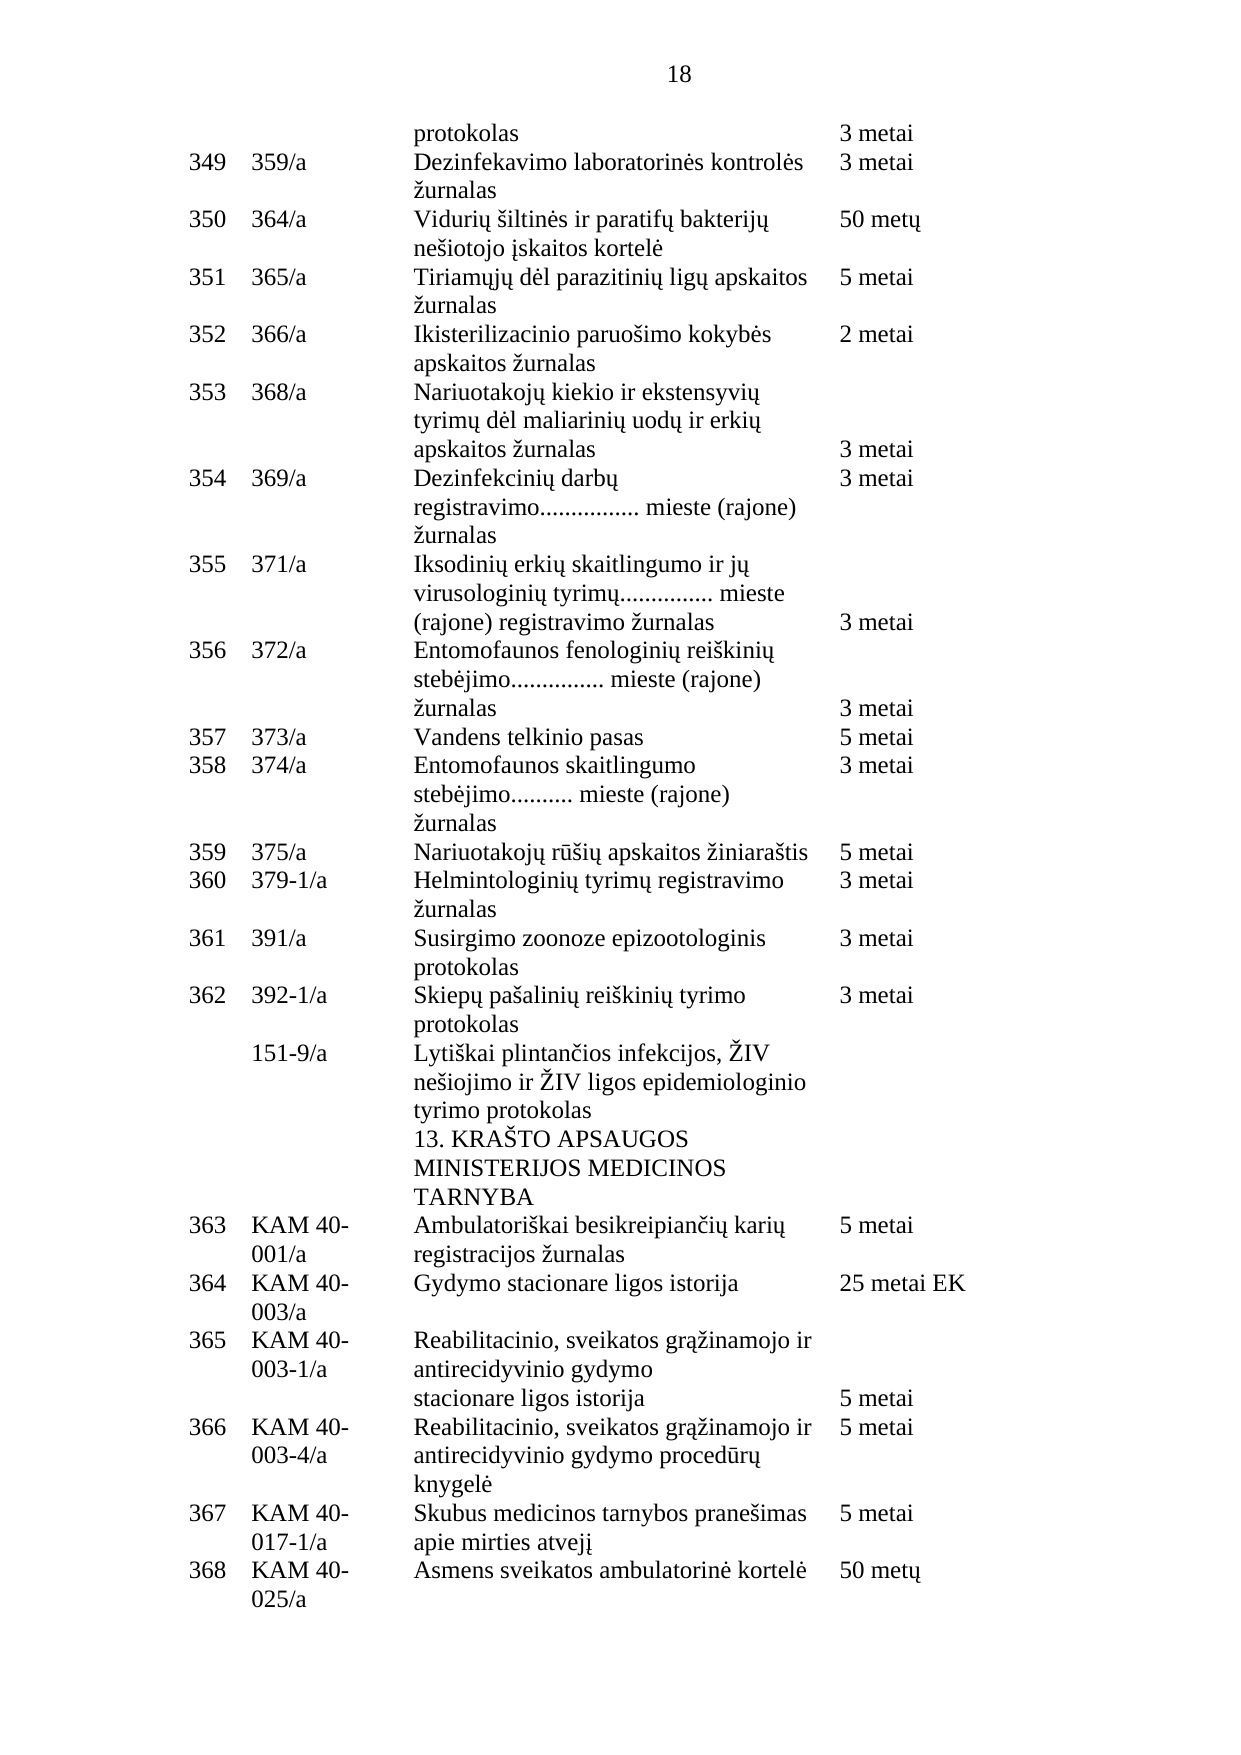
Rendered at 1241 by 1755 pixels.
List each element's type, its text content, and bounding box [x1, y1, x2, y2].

table_cell 368/a [240, 377, 402, 434]
table_cell Lytiškai plintančios infekcijos, ŽIV nešiojimo ir ŽIV ligos epidemiologinio tyrimo protokolas [402, 1038, 828, 1124]
table_cell Skubus medicinos tarnybos pranešimas apie mirties atvejį [402, 1498, 828, 1556]
table_cell 366/a [240, 319, 402, 377]
table_cell 364 [177, 1268, 240, 1326]
table_cell 359 [177, 837, 240, 866]
table_cell KAM 40-003-1/a [240, 1326, 402, 1383]
table_cell [240, 434, 402, 463]
table_cell 50 metų [828, 204, 1031, 262]
table_cell Iksodinių erkių skaitlingumo ir jų virusologinių tyrimų............... mieste [402, 549, 828, 607]
table_cell KAM 40-025/a [240, 1556, 402, 1613]
table_cell 3 metai [828, 147, 1031, 204]
table_cell 3 metai [828, 866, 1031, 923]
table_cell [1031, 923, 1176, 981]
table_cell 365 [177, 1326, 240, 1383]
table_cell [1031, 981, 1176, 1038]
table_cell [1176, 981, 1181, 1038]
table_cell 366 [177, 1412, 240, 1498]
table_cell [1031, 434, 1176, 463]
table_cell 368 [177, 1556, 240, 1613]
table_cell [1031, 463, 1176, 549]
table_cell [1176, 147, 1181, 204]
table_cell 5 metai [828, 262, 1031, 319]
table_cell 25 metai EK [828, 1268, 1031, 1326]
table_cell [177, 1124, 240, 1211]
table_cell Gydymo stacionare ligos istorija [402, 1268, 828, 1326]
table_cell (rajone) registravimo žurnalas [402, 607, 828, 636]
table_cell 3 metai [828, 693, 1031, 722]
table_cell 151-9/a [240, 1038, 402, 1124]
table_cell [1176, 1556, 1181, 1613]
table_cell [828, 1038, 1031, 1124]
table_cell [177, 118, 240, 147]
table_cell 5 metai [828, 722, 1031, 751]
table_cell KAM 40-003-4/a [240, 1412, 402, 1498]
table_cell Vidurių šiltinės ir paratifų bakterijų nešiotojo įskaitos kortelė [402, 204, 828, 262]
table_cell [240, 1383, 402, 1412]
table_cell [1176, 434, 1181, 463]
table_cell 392-1/a [240, 981, 402, 1038]
table_cell 356 [177, 636, 240, 693]
table_cell [1031, 1268, 1176, 1326]
table_cell Ambulatoriškai besikreipiančių karių registracijos žurnalas [402, 1211, 828, 1268]
table_cell 5 metai [828, 1383, 1031, 1412]
table_cell Nariuotakojų rūšių apskaitos žiniaraštis [402, 837, 828, 866]
table_cell 3 metai [828, 751, 1031, 837]
table_cell [1031, 1498, 1176, 1556]
table_cell 3 metai [828, 434, 1031, 463]
table_cell [240, 118, 402, 147]
table_cell [177, 1038, 240, 1124]
table_cell Skiepų pašalinių reiškinių tyrimo protokolas [402, 981, 828, 1038]
table_cell [1176, 1383, 1181, 1412]
table_cell 349 [177, 147, 240, 204]
table_cell [1176, 1124, 1181, 1211]
table_cell [1031, 751, 1176, 837]
table_cell 362 [177, 981, 240, 1038]
table_cell Nariuotakojų kiekio ir ekstensyvių tyrimų dėl maliarinių uodų ir erkių [402, 377, 828, 434]
table_cell [177, 1383, 240, 1412]
table_cell 371/a [240, 549, 402, 607]
table_cell 355 [177, 549, 240, 607]
table_cell [828, 636, 1031, 693]
table_cell 367 [177, 1498, 240, 1556]
table_cell [1031, 549, 1176, 607]
table_cell 363 [177, 1211, 240, 1268]
table_cell [1031, 204, 1176, 262]
table_cell [240, 693, 402, 722]
table_cell [828, 549, 1031, 607]
table_cell 375/a [240, 837, 402, 866]
table_cell [1176, 463, 1181, 549]
table_cell 360 [177, 866, 240, 923]
table_cell protokolas [402, 118, 828, 147]
table_cell KAM 40-003/a [240, 1268, 402, 1326]
table_cell Helmintologinių tyrimų registravimo žurnalas [402, 866, 828, 923]
table_cell 369/a [240, 463, 402, 549]
table_cell [828, 377, 1031, 434]
table_cell [1031, 147, 1176, 204]
table_cell [1031, 1038, 1176, 1124]
table_cell [1176, 1498, 1181, 1556]
table_cell [828, 1326, 1031, 1383]
table_cell 3 metai [828, 981, 1031, 1038]
table_cell [1031, 377, 1176, 434]
table_cell Tiriamųjų dėl parazitinių ligų apskaitos žurnalas [402, 262, 828, 319]
table_cell 13. KRAŠTO APSAUGOS MINISTERIJOS MEDICINOS TARNYBA [402, 1124, 828, 1211]
table_cell 5 metai [828, 1412, 1031, 1498]
table_cell 391/a [240, 923, 402, 981]
table_cell 50 metų [828, 1556, 1031, 1613]
table_cell stacionare ligos istorija [402, 1383, 828, 1412]
table_cell [1176, 1211, 1181, 1268]
table_cell [1031, 722, 1176, 751]
table_cell 358 [177, 751, 240, 837]
table_cell 379-1/a [240, 866, 402, 923]
table_cell [240, 1124, 402, 1211]
table_cell [1031, 1124, 1176, 1211]
table_cell 361 [177, 923, 240, 981]
table_cell [1176, 319, 1181, 377]
table_cell [1031, 262, 1176, 319]
table_cell 373/a [240, 722, 402, 751]
table_cell [240, 607, 402, 636]
table_cell [1031, 636, 1176, 693]
table_cell KAM 40-001/a [240, 1211, 402, 1268]
table_cell Dezinfekavimo laboratorinės kontrolės žurnalas [402, 147, 828, 204]
table_cell [177, 434, 240, 463]
table_cell [1176, 693, 1181, 722]
table_cell [1031, 118, 1176, 147]
table_cell [1031, 319, 1176, 377]
table_cell 359/a [240, 147, 402, 204]
table_cell [1176, 837, 1181, 866]
table_cell Vandens telkinio pasas [402, 722, 828, 751]
table_cell [1031, 693, 1176, 722]
table_cell [1176, 1268, 1181, 1326]
table_cell [1176, 262, 1181, 319]
table_cell 3 metai [828, 118, 1031, 147]
table_cell Asmens sveikatos ambulatorinė kortelė [402, 1556, 828, 1613]
table_cell 350 [177, 204, 240, 262]
table_cell 5 metai [828, 1211, 1031, 1268]
table_cell 354 [177, 463, 240, 549]
table_cell Ikisterilizacinio paruošimo kokybės apskaitos žurnalas [402, 319, 828, 377]
table_cell [1031, 837, 1176, 866]
table_cell Dezinfekcinių darbų registravimo................ mieste (rajone) žurnalas [402, 463, 828, 549]
table_cell [828, 1124, 1031, 1211]
table_cell 3 metai [828, 923, 1031, 981]
table_cell Entomofaunos fenologinių reiškinių stebėjimo............... mieste (rajone) [402, 636, 828, 693]
table_cell 3 metai [828, 607, 1031, 636]
table_cell 5 metai [828, 1498, 1031, 1556]
table_cell [1031, 1556, 1176, 1613]
table_cell [177, 693, 240, 722]
table_cell [1176, 549, 1181, 607]
table_cell KAM 40-017-1/a [240, 1498, 402, 1556]
table_cell 3 metai [828, 463, 1031, 549]
table_cell [1176, 866, 1181, 923]
table_cell [1176, 204, 1181, 262]
table_cell 2 metai [828, 319, 1031, 377]
table_cell [1031, 1383, 1176, 1412]
table_cell 374/a [240, 751, 402, 837]
table_cell Reabilitacinio, sveikatos grąžinamojo ir antirecidyvinio gydymo [402, 1326, 828, 1383]
table_cell 357 [177, 722, 240, 751]
table_cell [1176, 377, 1181, 434]
table_cell [1031, 866, 1176, 923]
table_cell [1176, 722, 1181, 751]
table_cell [1031, 1412, 1176, 1498]
table_cell Reabilitacinio, sveikatos grąžinamojo ir antirecidyvinio gydymo procedūrų knygelė [402, 1412, 828, 1498]
table_cell 351 [177, 262, 240, 319]
table_cell [1176, 751, 1181, 837]
table_cell žurnalas [402, 693, 828, 722]
table_cell [1176, 923, 1181, 981]
table_cell 5 metai [828, 837, 1031, 866]
table_cell [1176, 607, 1181, 636]
table_cell Entomofaunos skaitlingumo stebėjimo.......... mieste (rajone) žurnalas [402, 751, 828, 837]
table_cell 364/a [240, 204, 402, 262]
table_cell [1176, 636, 1181, 693]
table_cell [1176, 1038, 1181, 1124]
table_cell Susirgimo zoonoze epizootologinis protokolas [402, 923, 828, 981]
table_cell [1176, 1412, 1181, 1498]
table_cell 352 [177, 319, 240, 377]
table_cell [1176, 118, 1181, 147]
table_cell 353 [177, 377, 240, 434]
table_cell [1031, 607, 1176, 636]
table_cell [1031, 1211, 1176, 1268]
table_cell [1176, 1326, 1181, 1383]
table_cell [1031, 1326, 1176, 1383]
table_cell [177, 607, 240, 636]
table_cell 372/a [240, 636, 402, 693]
table_cell apskaitos žurnalas [402, 434, 828, 463]
table_cell 365/a [240, 262, 402, 319]
